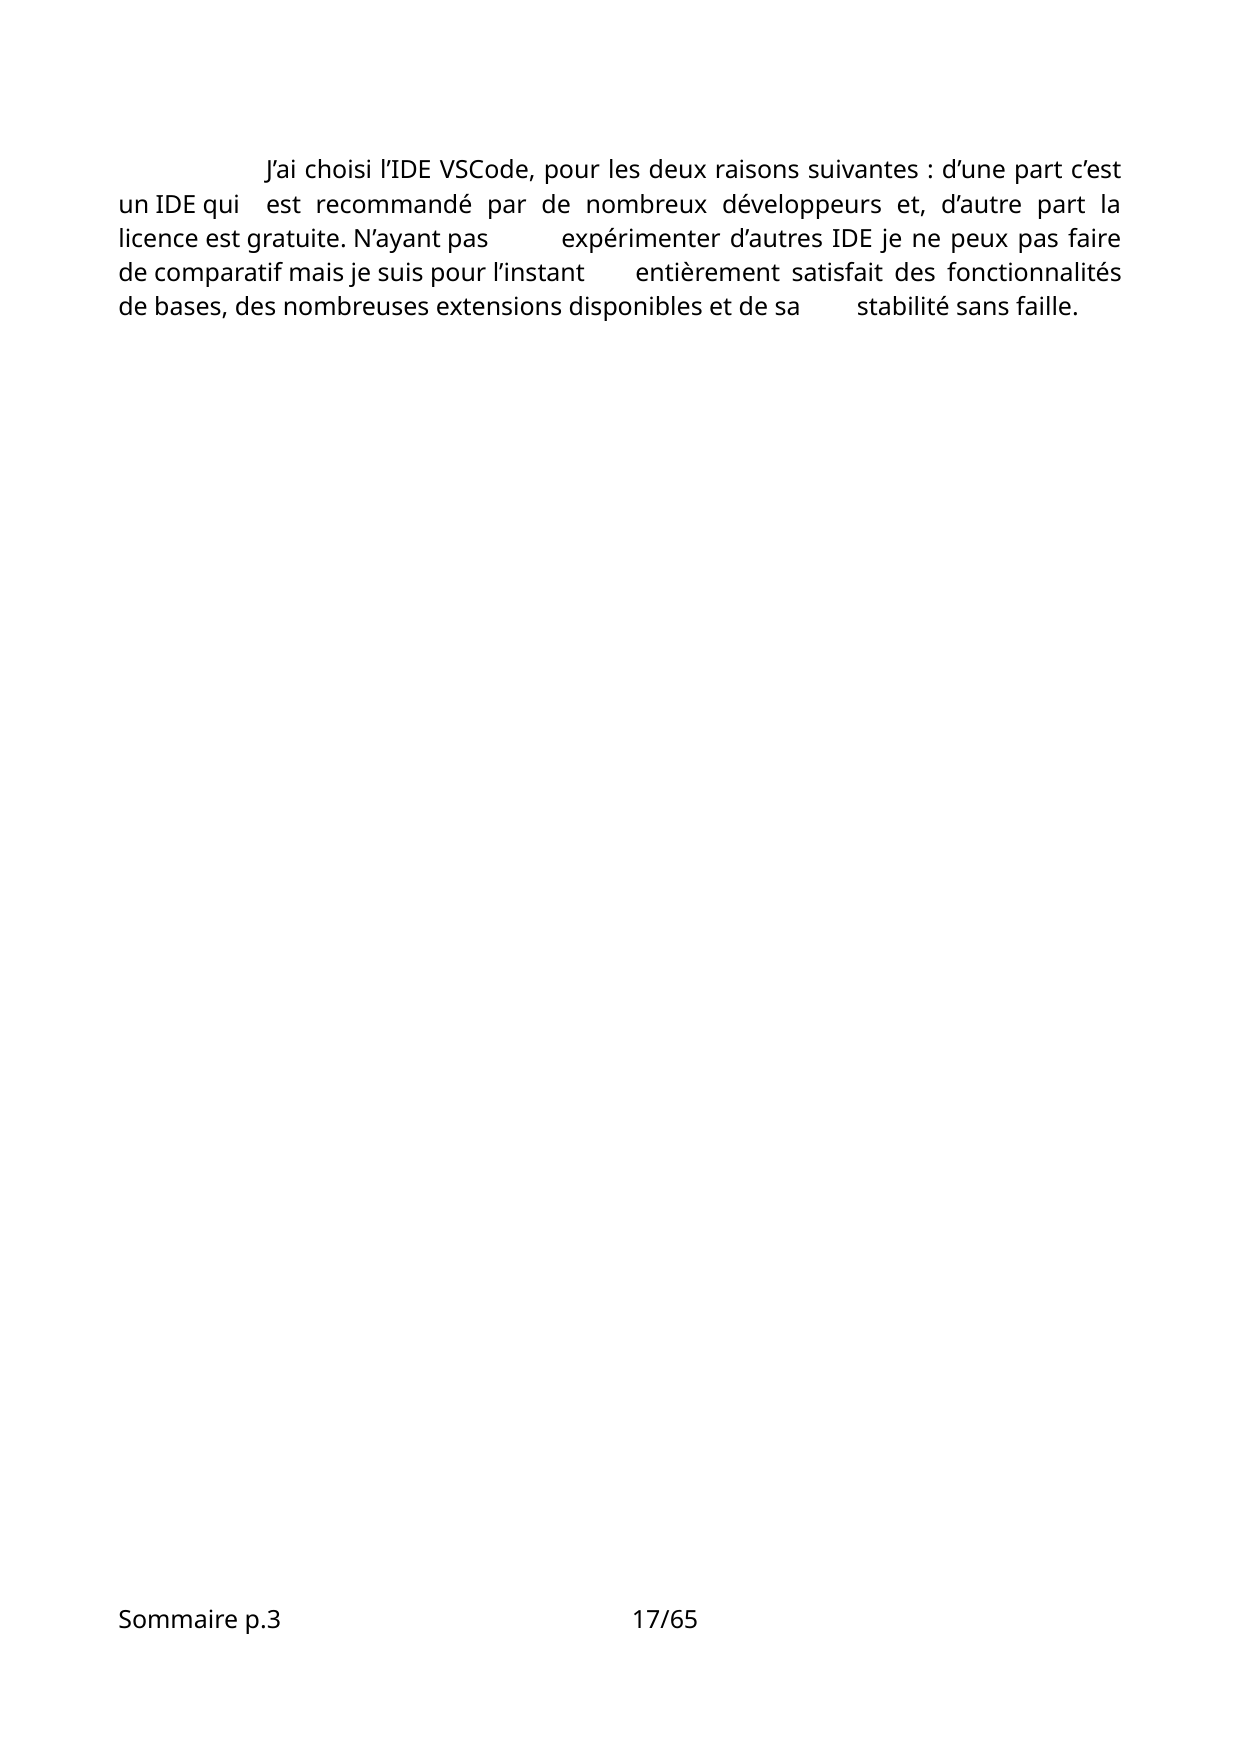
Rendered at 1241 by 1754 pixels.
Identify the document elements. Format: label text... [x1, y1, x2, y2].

text J’ai choisi l’IDE VSCode, pour les deux raisons suivantes : d’une part c’est un IDE qui est recommandé par de nombreux développeurs et, d’autre part la licence est gratuite. N’ayant pas expérimenter d’autres IDE je ne peux pas faire de comparatif mais je suis pour l’instant entièrement satisfait des fonctionnalités de bases, des nombreuses extensions disponibles et de sa stabilité sans faille. [118, 152, 1122, 322]
